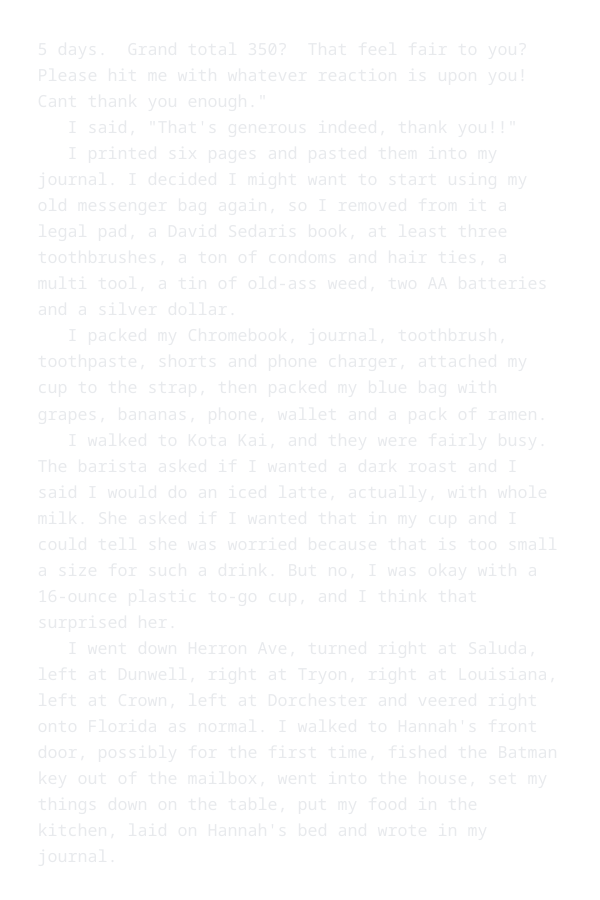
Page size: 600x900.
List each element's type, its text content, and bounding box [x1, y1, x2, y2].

text I went down Herron Ave, turned right at Saluda, left at Dunwell, right at Tryon, right at Louisiana, left at Crown, left at Dorchester and veered right onto Florida as normal. I walked to Hannah's front door, possibly for the first time, fished the Batman key out of the mailbox, went into the house, set my things down on the table, put my food in the kitchen, laid on Hannah's bed and wrote in my journal. [37, 636, 562, 867]
text I packed my Chromebook, journal, toothbrush, toothpaste, shorts and phone charger, attached my cup to the strap, then packed my blue bag with grapes, bananas, phone, wallet and a pack of ramen. [37, 324, 562, 425]
text 5 days. Grand total 350? That feel fair to you? Please hit me with whatever reaction is upon you! Cant thank you enough." [37, 37, 562, 112]
text I printed six pages and pasted them into my journal. I decided I might want to start using my old messenger bag again, so I removed from it a legal pad, a David Sedaris book, at least three toothbrushes, a ton of condoms and hair ties, a multi tool, a tin of old-ass weed, two AA batteries and a silver dollar. [37, 142, 562, 321]
text I walked to Kota Kai, and they were fairly busy. The barista asked if I wanted a dark roast and I said I would do an iced latte, actually, with whole milk. She asked if I wanted that in my cup and I could tell she was worried because that is too small a size for such a drink. But no, I was okay with a 16-ounce plastic to-go cup, and I think that surprised her. [37, 428, 562, 633]
text I said, "That's generous indeed, thank you!!" [37, 116, 562, 138]
